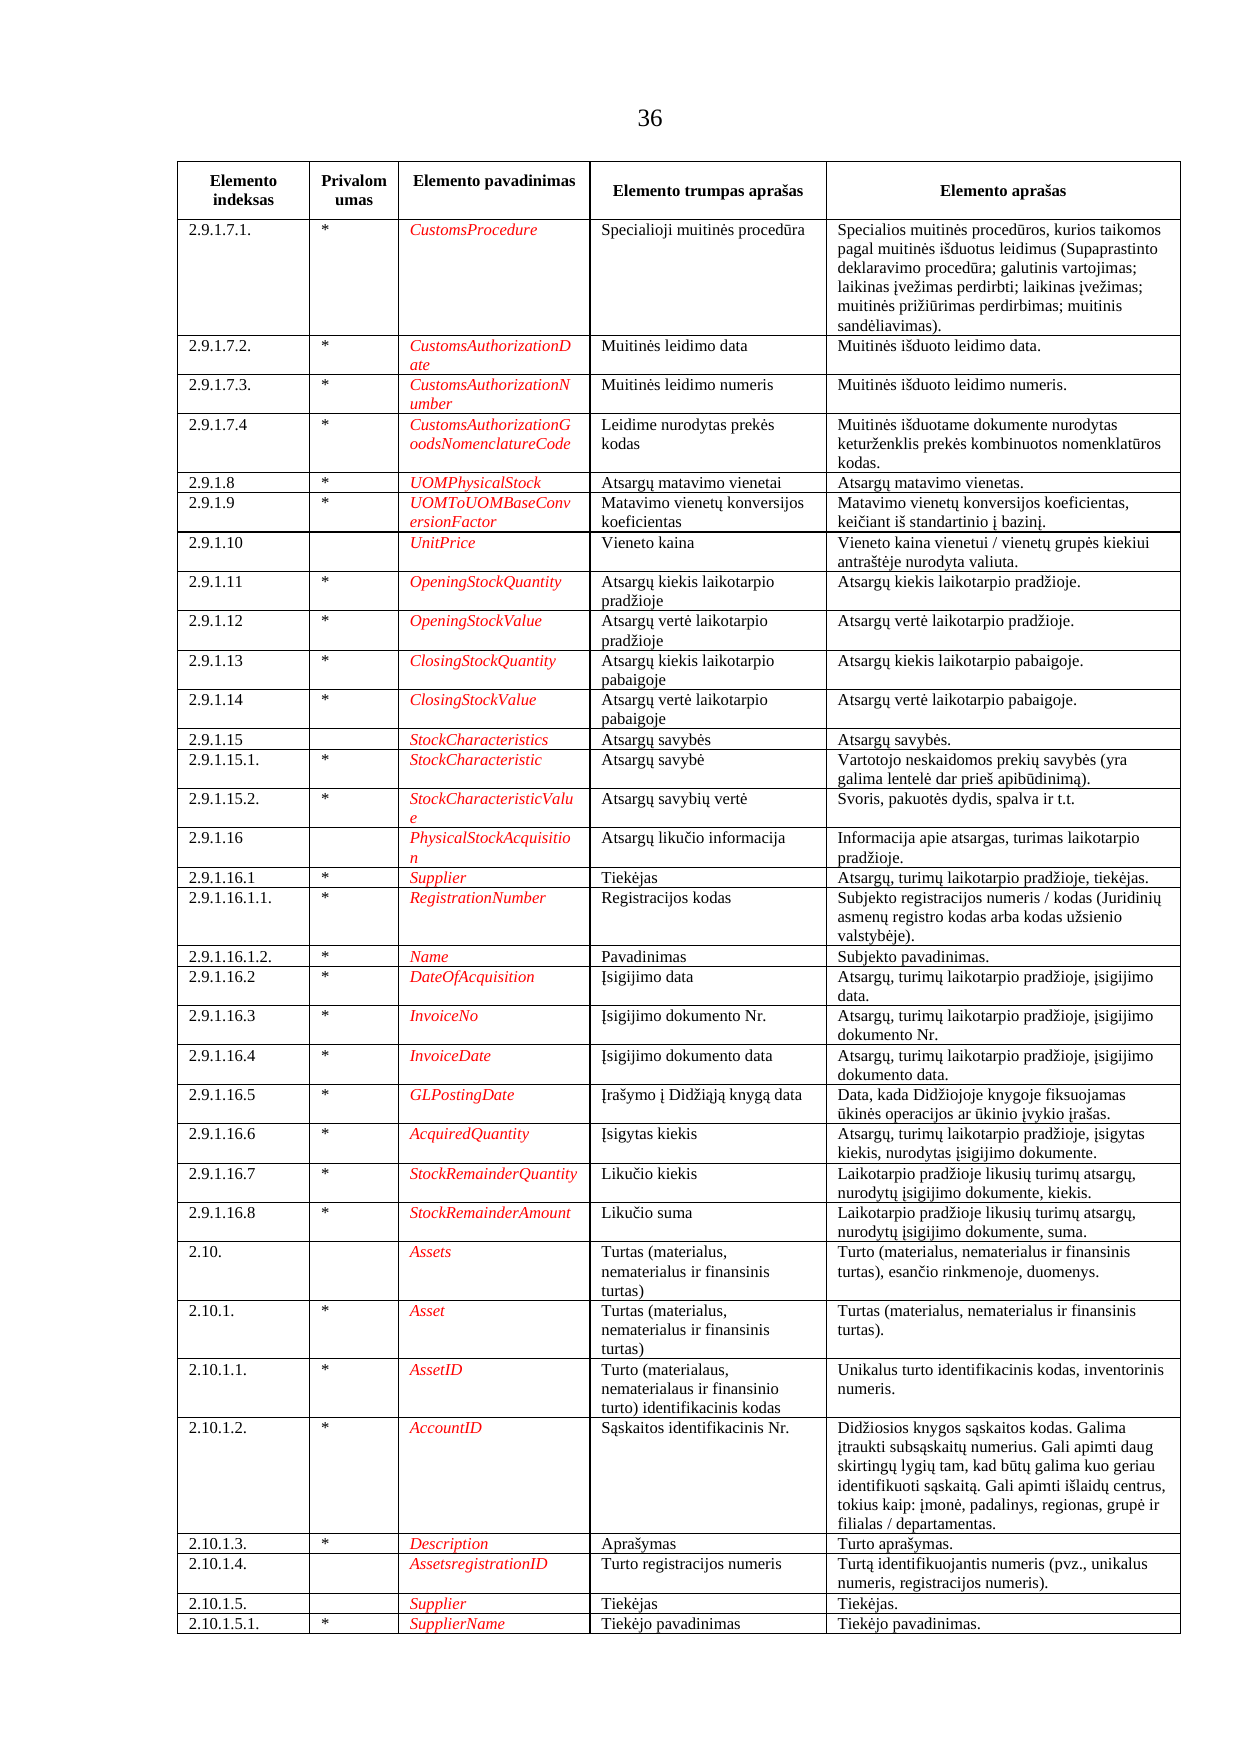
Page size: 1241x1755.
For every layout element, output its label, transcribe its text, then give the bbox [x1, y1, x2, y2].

table_cell Muitinės išduoto leidimo data. [827, 336, 1180, 374]
table_cell 2.9.1.12 [178, 611, 309, 649]
table_cell * [310, 1124, 398, 1162]
table_cell Įsigytas kiekis [591, 1124, 826, 1162]
table_cell 2.9.1.14 [178, 690, 309, 728]
table_cell Atsargų vertė laikotarpio pabaigoje. [827, 690, 1180, 728]
table_cell StockCharacteristics [399, 729, 589, 748]
table_cell [310, 1554, 398, 1592]
table_cell Turto aprašymas. [827, 1534, 1180, 1553]
table_cell Specialioji muitinės procedūra [591, 220, 826, 334]
table_cell * [310, 750, 398, 788]
table_cell * [310, 414, 398, 472]
table_cell OpeningStockValue [399, 611, 589, 649]
table_cell Asset [399, 1301, 589, 1358]
table_cell 2.9.1.16.1.2. [178, 946, 309, 966]
table_cell 2.9.1.11 [178, 572, 309, 610]
table_cell InvoiceDate [399, 1045, 589, 1084]
table_cell 2.10.1.4. [178, 1554, 309, 1592]
table_cell * [310, 1203, 398, 1241]
table_cell Name [399, 946, 589, 966]
table_cell StockCharacteristicValue [399, 789, 589, 827]
table_cell Vartotojo neskaidomos prekių savybės (yra galima lentelė dar prieš apibūdinimą). [827, 750, 1180, 788]
table_cell Laikotarpio pradžioje likusių turimų atsargų, nurodytų įsigijimo dokumente, kiekis. [827, 1164, 1180, 1202]
table_cell [310, 828, 398, 867]
table_cell CustomsAuthorizationNumber [399, 375, 589, 413]
table_cell Įsigijimo dokumento data [591, 1045, 826, 1084]
table_header Elemento pavadinimas [399, 162, 589, 218]
table_cell * [310, 336, 398, 374]
table_cell * [310, 220, 398, 334]
table_cell 2.9.1.10 [178, 533, 309, 571]
table_cell Atsargų savybė [591, 750, 826, 788]
table_cell Pavadinimas [591, 946, 826, 966]
table_cell Atsargų vertė laikotarpio pradžioje [591, 611, 826, 649]
table_cell Didžiosios knygos sąskaitos kodas. Galima įtraukti subsąskaitų numerius. Gali apimti daug skirtingų lygių tam, kad būtų galima kuo geriau identifikuoti sąskaitą. Gali apimti išlaidų centrus, tokius kaip: įmonė, padalinys, regionas, grupė ir filialas / departamentas. [827, 1418, 1180, 1533]
table_cell Atsargų kiekis laikotarpio pradžioje. [827, 572, 1180, 610]
table_cell Registracijos kodas [591, 888, 826, 945]
table_cell Turtas (materialus, nematerialus ir finansinis turtas). [827, 1301, 1180, 1358]
table_cell GLPostingDate [399, 1085, 589, 1123]
table_cell Atsargų vertė laikotarpio pabaigoje [591, 690, 826, 728]
table_cell Leidime nurodytas prekės kodas [591, 414, 826, 472]
table_cell 2.9.1.7.1. [178, 220, 309, 334]
table_cell Tiekėjas. [827, 1594, 1180, 1613]
table_cell * [310, 690, 398, 728]
table_cell StockCharacteristic [399, 750, 589, 788]
table_cell 2.10.1.3. [178, 1534, 309, 1553]
table_cell 2.9.1.16.7 [178, 1164, 309, 1202]
table_cell Data, kada Didžiojoje knygoje fiksuojamas ūkinės operacijos ar ūkinio įvykio įrašas. [827, 1085, 1180, 1123]
table_cell * [310, 1534, 398, 1553]
table_cell Likučio suma [591, 1203, 826, 1241]
table_cell 2.9.1.16.2 [178, 967, 309, 1005]
table_cell AcquiredQuantity [399, 1124, 589, 1162]
table_cell Atsargų kiekis laikotarpio pabaigoje [591, 651, 826, 689]
table_cell Įsigijimo dokumento Nr. [591, 1006, 826, 1044]
table_cell Turto (materialaus, nematerialaus ir finansinio turto) identifikacinis kodas [591, 1359, 826, 1417]
table_cell Supplier [399, 1594, 589, 1613]
table_cell [310, 1594, 398, 1613]
table_cell Vieneto kaina vienetui / vienetų grupės kiekiui antraštėje nurodyta valiuta. [827, 533, 1180, 571]
table_cell RegistrationNumber [399, 888, 589, 945]
table_cell ClosingStockQuantity [399, 651, 589, 689]
table_cell 2.9.1.16.4 [178, 1045, 309, 1084]
table_cell 2.10.1.5. [178, 1594, 309, 1613]
table_cell Turtas (materialus, nematerialus ir finansinis turtas) [591, 1301, 826, 1358]
table_cell Svoris, pakuotės dydis, spalva ir t.t. [827, 789, 1180, 827]
table_cell 2.9.1.15.2. [178, 789, 309, 827]
table_cell Subjekto pavadinimas. [827, 946, 1180, 966]
table_cell 2.9.1.8 [178, 473, 309, 492]
table_cell InvoiceNo [399, 1006, 589, 1044]
table_cell * [310, 375, 398, 413]
table_cell AssetID [399, 1359, 589, 1417]
table_cell 2.10.1.2. [178, 1418, 309, 1533]
table_cell UOMPhysicalStock [399, 473, 589, 492]
table_cell Laikotarpio pradžioje likusių turimų atsargų, nurodytų įsigijimo dokumente, suma. [827, 1203, 1180, 1241]
table_cell Atsargų kiekis laikotarpio pradžioje [591, 572, 826, 610]
table_cell * [310, 946, 398, 966]
table_cell Atsargų savybės [591, 729, 826, 748]
table_cell OpeningStockQuantity [399, 572, 589, 610]
table_cell 2.10.1.1. [178, 1359, 309, 1417]
table_cell * [310, 651, 398, 689]
table_cell Informacija apie atsargas, turimas laikotarpio pradžioje. [827, 828, 1180, 867]
table_cell StockRemainderQuantity [399, 1164, 589, 1202]
table_cell [310, 533, 398, 571]
table_cell Tiekėjo pavadinimas [591, 1614, 826, 1633]
table_cell Turtas (materialus, nematerialus ir finansinis turtas) [591, 1242, 826, 1300]
table_cell * [310, 789, 398, 827]
table_cell 2.9.1.16.8 [178, 1203, 309, 1241]
table_cell Matavimo vienetų konversijos koeficientas, keičiant iš standartinio į bazinį. [827, 493, 1180, 531]
table_cell Muitinės išduoto leidimo numeris. [827, 375, 1180, 413]
table_cell 2.10.1. [178, 1301, 309, 1358]
table_cell 2.9.1.9 [178, 493, 309, 531]
table_cell * [310, 572, 398, 610]
table_cell 2.10. [178, 1242, 309, 1300]
table_cell 2.10.1.5.1. [178, 1614, 309, 1633]
table_cell CustomsAuthorizationDate [399, 336, 589, 374]
table_header Privalomumas [310, 162, 398, 218]
table_cell 2.9.1.7.3. [178, 375, 309, 413]
table_cell Specialios muitinės procedūros, kurios taikomos pagal muitinės išduotus leidimus (Supaprastinto deklaravimo procedūra; galutinis vartojimas; laikinas įvežimas perdirbti; laikinas įvežimas; muitinės prižiūrimas perdirbimas; muitinis sandėliavimas). [827, 220, 1180, 334]
table_cell Atsargų vertė laikotarpio pradžioje. [827, 611, 1180, 649]
table_cell * [310, 493, 398, 531]
table_cell * [310, 1359, 398, 1417]
table_cell Muitinės leidimo numeris [591, 375, 826, 413]
table_cell Sąskaitos identifikacinis Nr. [591, 1418, 826, 1533]
table_cell Description [399, 1534, 589, 1553]
table_cell * [310, 1164, 398, 1202]
table_cell DateOfAcquisition [399, 967, 589, 1005]
table_cell * [310, 473, 398, 492]
table_cell Muitinės išduotame dokumente nurodytas keturženklis prekės kombinuotos nomenklatūros kodas. [827, 414, 1180, 472]
table_cell * [310, 1418, 398, 1533]
table_cell * [310, 888, 398, 945]
table_cell CustomsProcedure [399, 220, 589, 334]
table_cell [310, 1242, 398, 1300]
table_cell Atsargų, turimų laikotarpio pradžioje, įsigijimo dokumento data. [827, 1045, 1180, 1084]
table_cell SupplierName [399, 1614, 589, 1633]
table_cell Unikalus turto identifikacinis kodas, inventorinis numeris. [827, 1359, 1180, 1417]
table_cell 2.9.1.7.2. [178, 336, 309, 374]
table_cell Tiekėjo pavadinimas. [827, 1614, 1180, 1633]
table_cell [310, 729, 398, 748]
table_cell 2.9.1.16.3 [178, 1006, 309, 1044]
table_cell 2.9.1.16.1.1. [178, 888, 309, 945]
table_cell Atsargų likučio informacija [591, 828, 826, 867]
table_header Elemento aprašas [827, 162, 1180, 218]
table_header Elemento indeksas [178, 162, 309, 218]
table_cell 2.9.1.16.5 [178, 1085, 309, 1123]
table_cell Supplier [399, 868, 589, 887]
table_cell Atsargų, turimų laikotarpio pradžioje, įsigijimo data. [827, 967, 1180, 1005]
table_cell * [310, 1085, 398, 1123]
table_cell Subjekto registracijos numeris / kodas (Juridinių asmenų registro kodas arba kodas užsienio valstybėje). [827, 888, 1180, 945]
table_header Elemento trumpas aprašas [591, 162, 826, 218]
table_cell UnitPrice [399, 533, 589, 571]
table_cell Turto registracijos numeris [591, 1554, 826, 1592]
table_cell 2.9.1.7.4 [178, 414, 309, 472]
table_cell StockRemainderAmount [399, 1203, 589, 1241]
table_cell Atsargų, turimų laikotarpio pradžioje, įsigytas kiekis, nurodytas įsigijimo dokumente. [827, 1124, 1180, 1162]
table_cell AccountID [399, 1418, 589, 1533]
table_cell AssetsregistrationID [399, 1554, 589, 1592]
table_cell Atsargų matavimo vienetai [591, 473, 826, 492]
table_cell 2.9.1.16 [178, 828, 309, 867]
table_cell * [310, 967, 398, 1005]
table_cell Aprašymas [591, 1534, 826, 1553]
table_cell 2.9.1.15.1. [178, 750, 309, 788]
table_cell Vieneto kaina [591, 533, 826, 571]
table_cell Atsargų kiekis laikotarpio pabaigoje. [827, 651, 1180, 689]
table_cell Atsargų savybės. [827, 729, 1180, 748]
table_cell Turtą identifikuojantis numeris (pvz., unikalus numeris, registracijos numeris). [827, 1554, 1180, 1592]
table_cell Atsargų savybių vertė [591, 789, 826, 827]
table_cell UOMToUOMBaseConversionFactor [399, 493, 589, 531]
table_cell Tiekėjas [591, 868, 826, 887]
table_cell * [310, 1614, 398, 1633]
table_cell ClosingStockValue [399, 690, 589, 728]
table_cell Likučio kiekis [591, 1164, 826, 1202]
table_cell Įsigijimo data [591, 967, 826, 1005]
table_cell Atsargų, turimų laikotarpio pradžioje, įsigijimo dokumento Nr. [827, 1006, 1180, 1044]
table_cell * [310, 868, 398, 887]
table_cell Tiekėjas [591, 1594, 826, 1613]
table_cell Muitinės leidimo data [591, 336, 826, 374]
table_cell Assets [399, 1242, 589, 1300]
table_cell Atsargų, turimų laikotarpio pradžioje, tiekėjas. [827, 868, 1180, 887]
table_cell CustomsAuthorizationGoodsNomenclatureCode [399, 414, 589, 472]
table_cell * [310, 611, 398, 649]
table_cell Matavimo vienetų konversijos koeficientas [591, 493, 826, 531]
table_cell * [310, 1006, 398, 1044]
table_cell Įrašymo į Didžiąją knygą data [591, 1085, 826, 1123]
table_cell PhysicalStockAcquisition [399, 828, 589, 867]
table_cell Atsargų matavimo vienetas. [827, 473, 1180, 492]
table_cell 2.9.1.16.1 [178, 868, 309, 887]
table_cell 2.9.1.15 [178, 729, 309, 748]
table_cell * [310, 1045, 398, 1084]
table_cell 2.9.1.16.6 [178, 1124, 309, 1162]
table_cell Turto (materialus, nematerialus ir finansinis turtas), esančio rinkmenoje, duomenys. [827, 1242, 1180, 1300]
table_cell 2.9.1.13 [178, 651, 309, 689]
table_cell * [310, 1301, 398, 1358]
